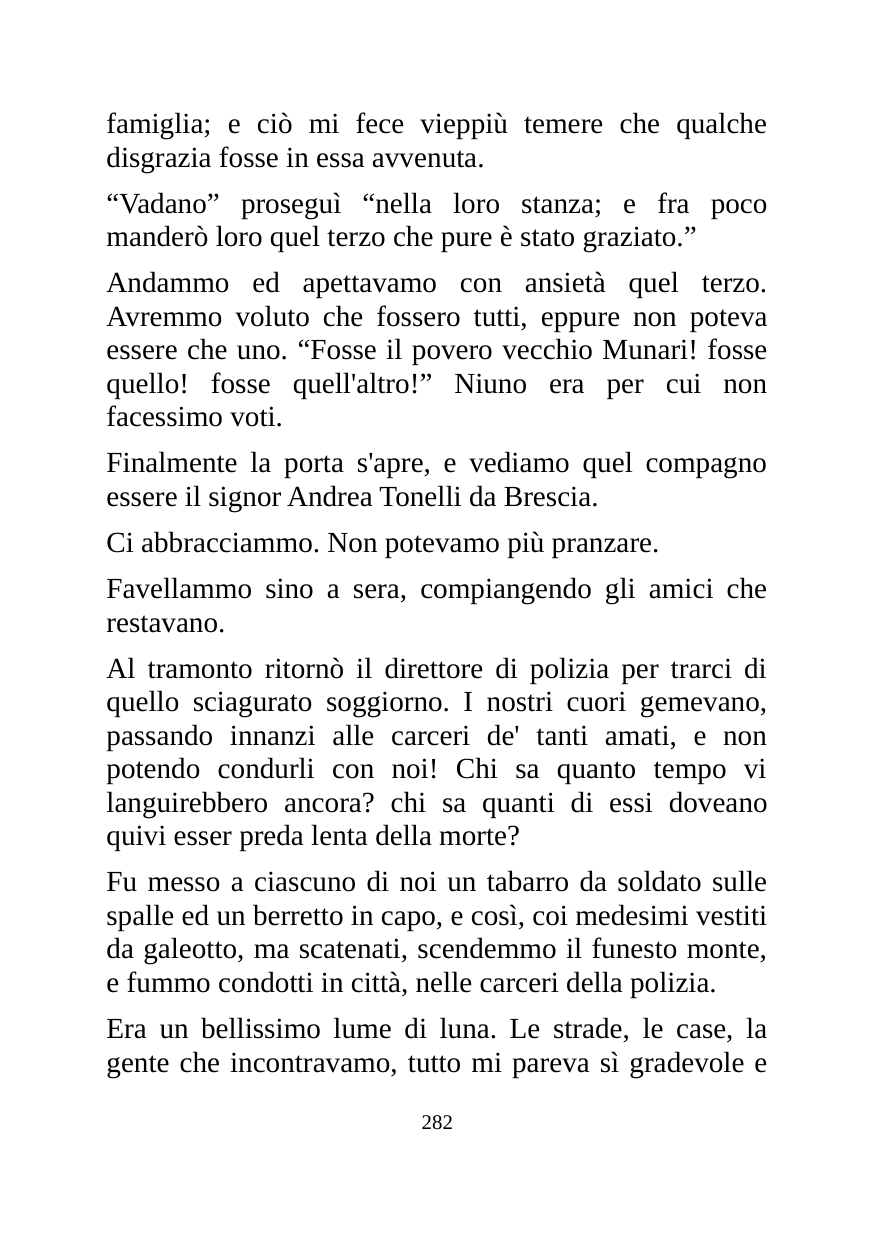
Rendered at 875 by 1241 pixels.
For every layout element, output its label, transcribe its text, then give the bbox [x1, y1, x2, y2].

text Fu messo a ciascuno di noi un tabarro da soldato sulle spalle ed un berretto in capo, e così, coi medesimi vestiti da galeotto, ma scatenati, scendemmo il funesto monte, e fummo condotti in città, nelle carceri della polizia. [106, 864, 768, 999]
text Era un bellissimo lume di luna. Le strade, le case, la gente che incontravamo, tutto mi pareva sì gradevole e [106, 1011, 768, 1078]
text “Vadano” proseguì “nella loro stanza; e fra poco manderò loro quel terzo che pure è stato graziato.” [106, 186, 768, 253]
text Al tramonto ritornò il direttore di polizia per trarci di quello sciagurato soggiorno. I nostri cuori gemevano, passando innanzi alle carceri de' tanti amati, e non potendo condurli con noi! Chi sa quanto tempo vi languirebbero ancora? chi sa quanti di essi doveano quivi esser preda lenta della morte? [106, 651, 768, 852]
text Ci abbracciammo. Non potevamo più pranzare. [106, 525, 768, 559]
text Andammo ed apettavamo con ansietà quel terzo. Avremmo voluto che fossero tutti, eppure non poteva essere che uno. “Fosse il povero vecchio Munari! fosse quello! fosse quell'altro!” Niuno era per cui non facessimo voti. [106, 265, 768, 433]
text Finalmente la porta s'apre, e vediamo quel compagno essere il signor Andrea Tonelli da Brescia. [106, 446, 768, 513]
text famiglia; e ciò mi fece vieppiù temere che qualche disgrazia fosse in essa avvenuta. [106, 106, 768, 173]
text Favellammo sino a sera, compiangendo gli amici che restavano. [106, 571, 768, 638]
